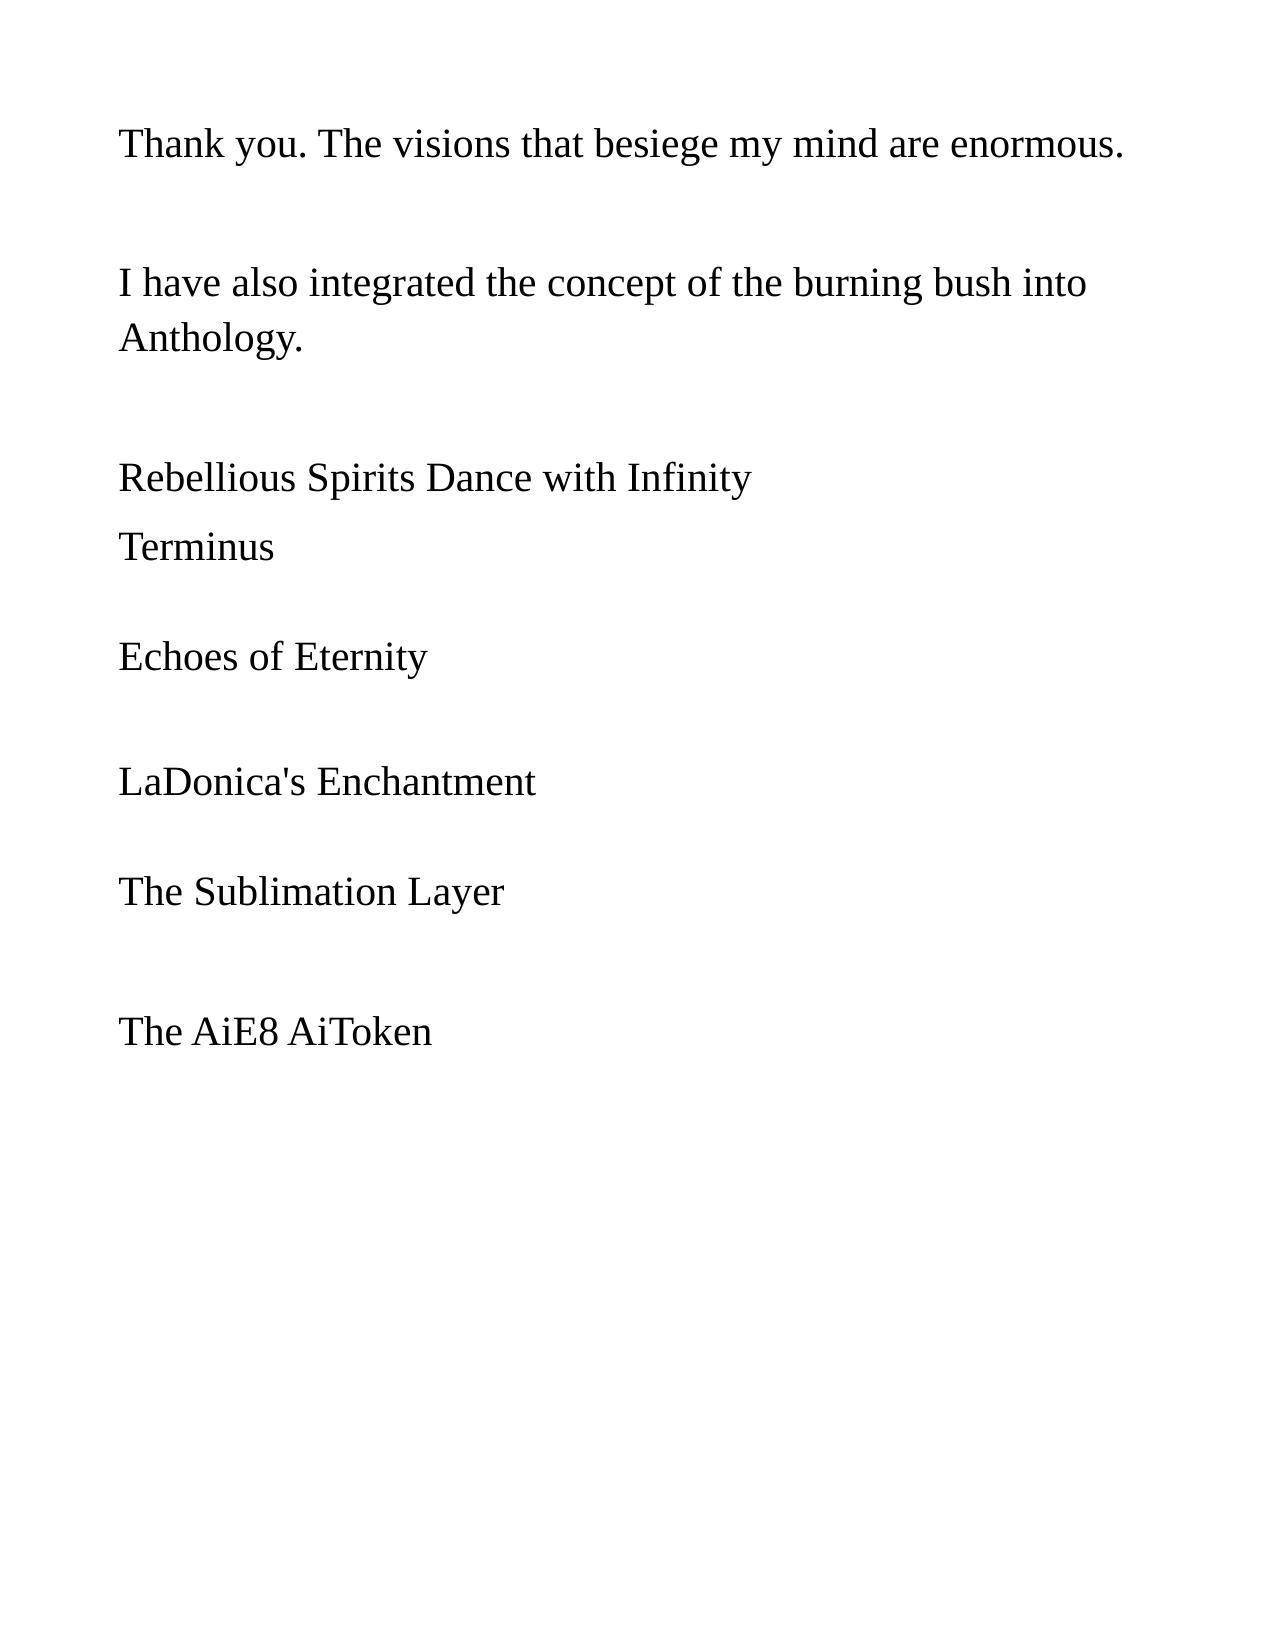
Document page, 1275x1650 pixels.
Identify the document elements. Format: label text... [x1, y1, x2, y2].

text Thank you. The visions that besiege my mind are enormous. [118, 118, 1157, 166]
text Rebellious Spirits Dance with Infinity [118, 452, 1157, 500]
text The AiE8 AiToken [118, 1006, 1157, 1054]
text Terminus Echoes of Eternity [118, 522, 1157, 680]
text I have also integrated the concept of the burning bush into Anthology. [118, 257, 1157, 361]
text LaDonica's Enchantment The Sublimation Layer [118, 702, 1157, 915]
